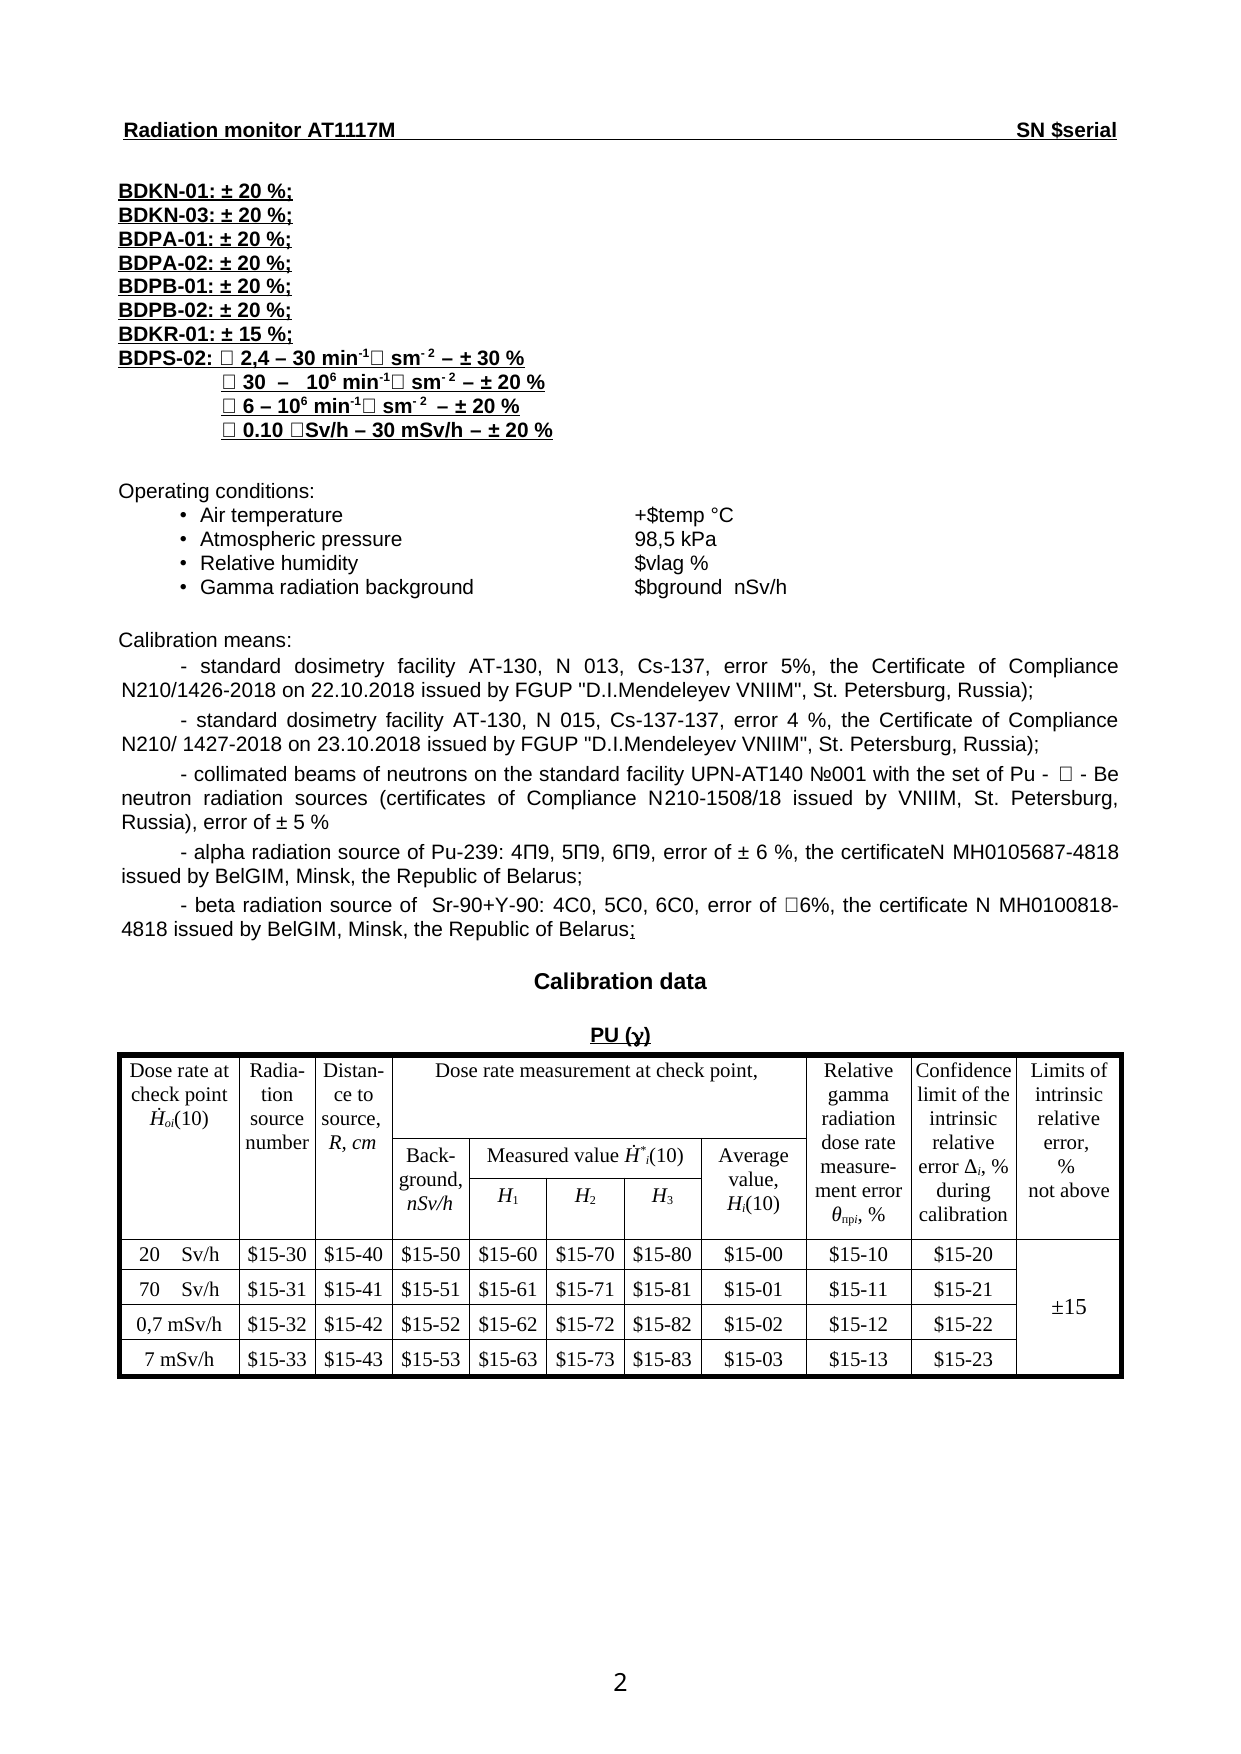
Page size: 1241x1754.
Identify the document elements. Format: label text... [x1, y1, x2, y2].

table_cell $15-63 [470, 1340, 546, 1374]
table_cell $15-42 [316, 1305, 392, 1339]
table_header - standard dosimetry facility AT-130, N 015, Cs-137-137, error 4 %, the Certificate of Compliance N210/ 1427-2018 on 23.10.2018 issued by FGUP "D.I.Mendeleyev VNIIM", St. Petersburg, Russia); [118, 705, 1122, 759]
table_cell Confidence limit of the intrinsic relative error Δi, % during calibration [912, 1058, 1016, 1238]
table_cell $15-82 [625, 1305, 701, 1339]
table_cell H2 [547, 1179, 624, 1238]
table_cell Average value, Hi(10) [702, 1139, 806, 1238]
table_cell $15-22 [912, 1305, 1016, 1339]
table_cell Measured value Ḣ*i(10) [470, 1139, 701, 1177]
table_header - collimated beams of neutrons on the standard facility UPN-AT140 №001 with the set of Pu -  - Be neutron radiation sources (certificates of Compliance N210-1508/18 issued by VNIIM, St. Petersburg, Russia), error of ± 5 % [118, 759, 1122, 837]
table_cell $15-32 [240, 1305, 315, 1339]
table_cell ±15 [1017, 1240, 1119, 1374]
table_cell $15-53 [393, 1340, 469, 1374]
table_cell $15-10 [807, 1240, 911, 1268]
text Calibration data [118, 968, 1122, 994]
table_header BDPA-01: ± 20 %; [118, 226, 1063, 250]
list Gamma radiation background $bground nSv/h [179, 574, 1122, 599]
table_cell $15-61 [470, 1270, 546, 1303]
table_cell $15-01 [702, 1270, 806, 1303]
table_cell $15-70 [547, 1240, 624, 1268]
list Atmospheric pressure 98,5 kPa [179, 526, 1122, 551]
table_cell $15-72 [547, 1305, 624, 1339]
table_cell $15-62 [470, 1305, 546, 1339]
table_cell Relative gamma radiation dose rate measure-ment error θпрi, % [807, 1058, 911, 1238]
list Air temperature +$temp °C [179, 502, 1122, 526]
table_cell $15-80 [625, 1240, 701, 1268]
table_cell H1 [470, 1179, 546, 1238]
table_cell $15-71 [547, 1270, 624, 1303]
table_header - standard dosimetry facility AT-130, N 013, Cs-137, error 5%, the Certificate of Compliance N210/1426-2018 on 22.10.2018 issued by FGUP "D.I.Mendeleyev VNIIM", St. Petersburg, Russia); [118, 651, 1122, 705]
table_cell $15-41 [316, 1270, 392, 1303]
table_header BDPB-02: ± 20 %; [118, 298, 1063, 322]
table_cell $15-51 [393, 1270, 469, 1303]
table_cell $15-21 [912, 1270, 1016, 1303]
table_cell 0,7 mSv/h [122, 1305, 239, 1339]
table_cell $15-52 [393, 1305, 469, 1339]
table_cell Back-ground, nSv/h [393, 1139, 469, 1238]
table_cell $15-20 [912, 1240, 1016, 1268]
table_cell $15-00 [702, 1240, 806, 1268]
table_header PU () [119, 1006, 1122, 1052]
table_cell $15-02 [702, 1305, 806, 1339]
table_cell $15-33 [240, 1340, 315, 1374]
table_cell $15-31 [240, 1270, 315, 1303]
table_cell H3 [625, 1179, 701, 1238]
table_cell $15-43 [316, 1340, 392, 1374]
table_cell $15-73 [547, 1340, 624, 1374]
table_header - alpha radiation source of Pu-239: 4П9, 5П9, 6П9, error of ± 6 %, the certificateN МН0105687-4818 issued by BelGIM, Minsk, the Republic of Belarus; [118, 837, 1122, 890]
table_header BDPA-02: ± 20 %; [118, 250, 1063, 274]
table_cell $15-13 [807, 1340, 911, 1374]
table_cell $15-03 [702, 1340, 806, 1374]
table_cell Dose rate measurement at check point, [393, 1058, 806, 1138]
table_cell $15-60 [470, 1240, 546, 1268]
text Calibration means: [118, 627, 1122, 651]
table_cell $15-11 [807, 1270, 911, 1303]
table_cell $15-40 [316, 1240, 392, 1268]
table_cell $15-81 [625, 1270, 701, 1303]
table_cell $15-50 [393, 1240, 469, 1268]
table_cell Dose rate at check point Ḣoi(10) [122, 1058, 239, 1238]
table_cell $15-83 [625, 1340, 701, 1374]
table_header BDPS-02:  2,4 – 30 min-1 sm- 2 – ± 30 %  30 – 106 min-1 sm- 2 – ± 20 %  6 – 106 min-1 sm- 2 – ± 20 %  0.10 Sv/h – 30 mSv/h – ± 20 % [118, 346, 1063, 442]
text Operating conditions: [118, 478, 1122, 502]
list Relative humidity $vlag % [179, 551, 1122, 574]
table_cell Limits of intrinsic relative error, % not above [1017, 1058, 1119, 1238]
table_cell 7 mSv/h [122, 1340, 239, 1374]
table_cell $15-12 [807, 1305, 911, 1339]
table_header BDKN-01: ± 20 %; [118, 179, 1063, 202]
table_header BDKN-03: ± 20 %; [118, 203, 1063, 226]
table_cell 20 Sv/h [122, 1240, 239, 1268]
table_header BDKR-01: ± 15 %; [118, 322, 1063, 346]
table_header BDPB-01: ± 20 %; [118, 274, 1063, 298]
table_cell 70 Sv/h [122, 1270, 239, 1303]
table_cell $15-30 [240, 1240, 315, 1268]
table_cell Radia-tion source number [240, 1058, 315, 1238]
table_cell Distan-ce to source, R, сm [316, 1058, 392, 1238]
table_cell $15-23 [912, 1340, 1016, 1374]
table_header - beta radiation source of Sr-90+Y-90: 4С0, 5С0, 6С0, error of 6%, the certificate N МН0100818-4818 issued by BelGIM, Minsk, the Republic of Belarus; [118, 890, 1122, 944]
